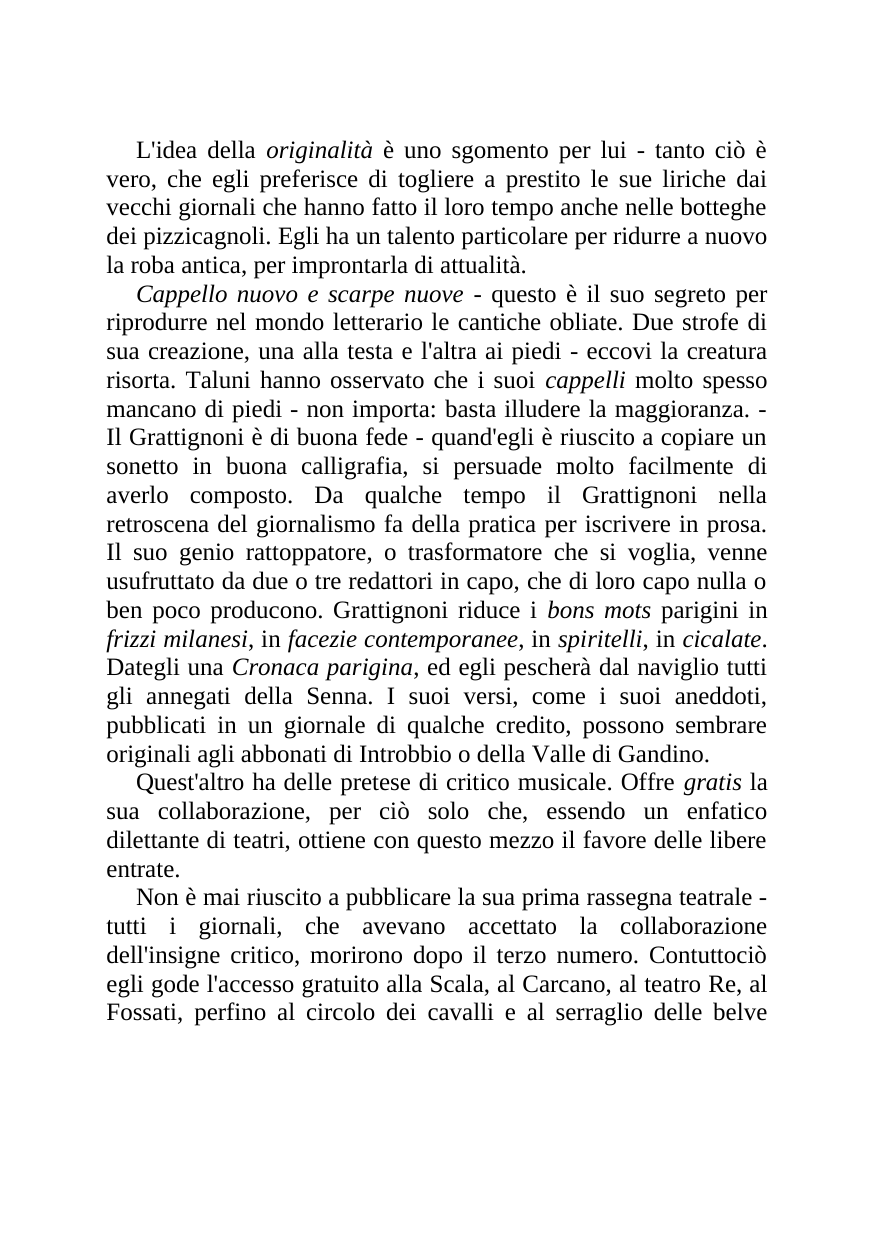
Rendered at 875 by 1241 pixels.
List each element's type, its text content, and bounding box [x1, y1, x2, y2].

text Quest'altro ha delle pretese di critico musicale. Offre gratis la sua collaborazione, per ciò solo che, essendo un enfatico dilettante di teatri, ottiene con questo mezzo il favore delle libere entrate. [106, 767, 768, 882]
text Non è mai riuscito a pubblicare la sua prima rassegna teatrale - tutti i giornali, che avevano accettato la collaborazione dell'insigne critico, morirono dopo il terzo numero. Contuttociò egli gode l'accesso gratuito alla Scala, al Carcano, al teatro Re, al Fossati, perfino al circolo dei cavalli e al serraglio delle belve [106, 882, 768, 1026]
text L'idea della originalità è uno sgomento per lui - tanto ciò è vero, che egli preferisce di togliere a prestito le sue liriche dai vecchi giornali che hanno fatto il loro tempo anche nelle botteghe dei pizzicagnoli. Egli ha un talento particolare per ridurre a nuovo la roba antica, per improntarla di attualità. [106, 135, 768, 279]
text Cappello nuovo e scarpe nuove - questo è il suo segreto per riprodurre nel mondo letterario le cantiche obliate. Due strofe di sua creazione, una alla testa e l'altra ai piedi - eccovi la creatura risorta. Taluni hanno osservato che i suoi cappelli molto spesso mancano di piedi - non importa: basta illudere la maggioranza. - Il Grattignoni è di buona fede - quand'egli è riuscito a copiare un sonetto in buona calligrafia, si persuade molto facilmente di averlo composto. Da qualche tempo il Grattignoni nella retroscena del giornalismo fa della pratica per iscrivere in prosa. Il suo genio rattoppatore, o trasformatore che si voglia, venne usufruttato da due o tre redattori in capo, che di loro capo nulla o ben poco producono. Grattignoni riduce i bons mots parigini in frizzi milanesi, in facezie contemporanee, in spiritelli, in cicalate. Dategli una Cronaca parigina, ed egli pescherà dal naviglio tutti gli annegati della Senna. I suoi versi, come i suoi aneddoti, pubblicati in un giornale di qualche credito, possono sembrare originali agli abbonati di Introbbio o della Valle di Gandino. [106, 279, 768, 767]
